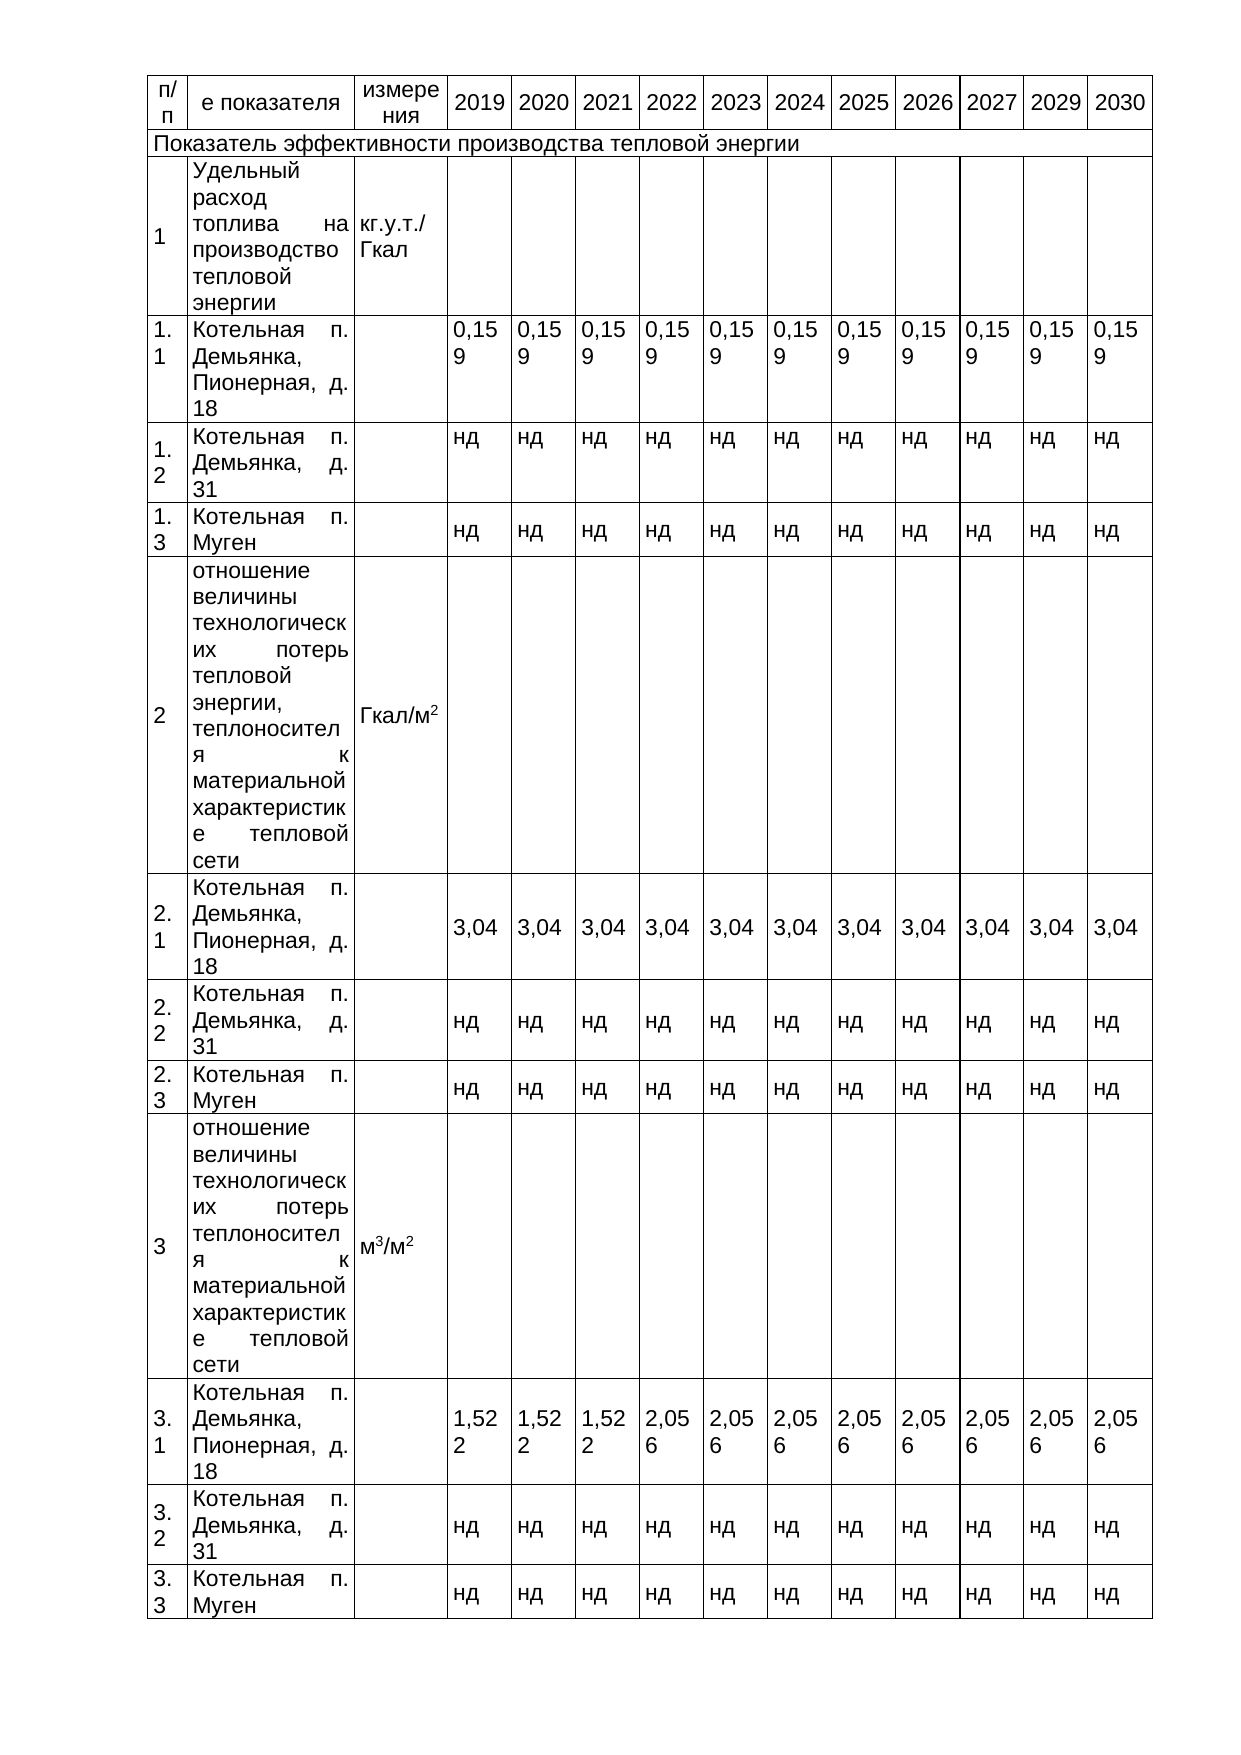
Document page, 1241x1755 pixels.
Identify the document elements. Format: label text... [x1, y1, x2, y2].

table_cell [896, 157, 959, 315]
table_cell [512, 1114, 575, 1378]
table_cell нд [448, 1565, 511, 1618]
table_cell [1024, 557, 1087, 873]
table_cell [832, 1114, 895, 1378]
table_cell 2023 [704, 76, 767, 129]
table_cell нд [832, 1565, 895, 1618]
table_cell нд [576, 503, 639, 556]
table_cell 3,04 [961, 874, 1023, 979]
table_cell [512, 157, 575, 315]
table_cell 2,056 [961, 1379, 1023, 1484]
table_cell 2,056 [832, 1379, 895, 1484]
table_cell нд [832, 1485, 895, 1564]
table_cell нд [896, 1061, 959, 1113]
table_cell Котельная п. Демьянка, д. 31 [188, 1485, 354, 1564]
table_cell м3/м2 [355, 1114, 447, 1378]
table_cell 3 [148, 1114, 187, 1378]
table_cell нд [896, 423, 959, 502]
table_cell Котельная п. Демьянка, д. 31 [188, 423, 354, 502]
table_cell [896, 1114, 959, 1378]
table_cell [355, 316, 447, 422]
table_cell 3,04 [512, 874, 575, 979]
table_cell [448, 557, 511, 873]
table_cell 0,159 [768, 316, 831, 422]
table_cell нд [640, 423, 703, 502]
table_cell нд [832, 1061, 895, 1113]
table_cell 2.1 [148, 874, 187, 979]
table_cell 1,522 [576, 1379, 639, 1484]
table_cell [576, 557, 639, 873]
table_cell нд [961, 980, 1023, 1059]
table_cell [355, 980, 447, 1059]
table_cell [1088, 1114, 1152, 1378]
table_cell нд [576, 980, 639, 1059]
table_cell [355, 874, 447, 979]
table_cell Показатель эффективности производства тепловой энергии [148, 130, 1152, 156]
table_cell 1,522 [448, 1379, 511, 1484]
table_cell нд [768, 423, 831, 502]
table_cell нд [961, 1565, 1023, 1618]
table_cell 2022 [640, 76, 703, 129]
table_cell 0,159 [640, 316, 703, 422]
table_cell нд [961, 503, 1023, 556]
table_cell 2,056 [1088, 1379, 1152, 1484]
table_cell 2,056 [896, 1379, 959, 1484]
table_cell 2025 [832, 76, 895, 129]
table_cell 2024 [768, 76, 831, 129]
table_cell 3,04 [1088, 874, 1152, 979]
table_header е показателя [188, 76, 354, 129]
table_cell 2.3 [148, 1061, 187, 1113]
table_cell Котельная п. Демьянка, д. 31 [188, 980, 354, 1059]
table_cell нд [512, 1565, 575, 1618]
table_cell нд [896, 980, 959, 1059]
table_cell 2,056 [704, 1379, 767, 1484]
table_cell [1088, 157, 1152, 315]
table_cell нд [576, 1061, 639, 1113]
table_cell 1.1 [148, 316, 187, 422]
table_cell нд [640, 503, 703, 556]
table_cell нд [768, 1061, 831, 1113]
table_cell 3.3 [148, 1565, 187, 1618]
table_cell Котельная п. Муген [188, 503, 354, 556]
table_cell Гкал/м2 [355, 557, 447, 873]
table_cell нд [704, 1485, 767, 1564]
table_cell нд [961, 423, 1023, 502]
table_cell [768, 157, 831, 315]
table_cell нд [704, 503, 767, 556]
table_cell [896, 557, 959, 873]
table_cell Котельная п. Демьянка, Пионерная, д. 18 [188, 874, 354, 979]
table_cell [640, 1114, 703, 1378]
table_cell 0,159 [704, 316, 767, 422]
table_cell нд [1024, 1061, 1087, 1113]
table_cell 3,04 [576, 874, 639, 979]
table_cell 3,04 [448, 874, 511, 979]
table_cell [961, 157, 1023, 315]
table_cell 2020 [512, 76, 575, 129]
table_cell 3,04 [640, 874, 703, 979]
table_cell нд [704, 423, 767, 502]
table_cell нд [832, 980, 895, 1059]
table_cell нд [640, 1565, 703, 1618]
table_cell нд [961, 1061, 1023, 1113]
table_cell нд [576, 423, 639, 502]
table_cell [704, 1114, 767, 1378]
table_cell [576, 1114, 639, 1378]
table_cell нд [512, 1485, 575, 1564]
table_cell [832, 157, 895, 315]
table_cell [355, 1485, 447, 1564]
table_cell [1024, 1114, 1087, 1378]
table_cell кг.у.т./Гкал [355, 157, 447, 315]
table_cell 2019 [448, 76, 511, 129]
table_cell нд [1088, 503, 1152, 556]
table_cell [1088, 557, 1152, 873]
table_cell [355, 1379, 447, 1484]
table_cell нд [704, 1061, 767, 1113]
table_cell нд [576, 1565, 639, 1618]
table_cell Удельный расход топлива на производство тепловой энергии [188, 157, 354, 315]
table_cell [768, 1114, 831, 1378]
table_cell 2021 [576, 76, 639, 129]
table_cell 3.1 [148, 1379, 187, 1484]
table_cell 2,056 [1024, 1379, 1087, 1484]
table_cell 3,04 [832, 874, 895, 979]
table_cell нд [704, 980, 767, 1059]
table_cell нд [640, 1061, 703, 1113]
table_cell отношение величины технологических потерь тепловой энергии, теплоносителя к материальной характеристике тепловой сети [188, 557, 354, 873]
table_cell [448, 1114, 511, 1378]
table_cell 3,04 [704, 874, 767, 979]
table_cell нд [1088, 980, 1152, 1059]
table_cell нд [768, 980, 831, 1059]
table_cell нд [896, 503, 959, 556]
table_cell 0,159 [961, 316, 1023, 422]
table_header измерения [355, 76, 447, 129]
table_cell [640, 557, 703, 873]
table_cell нд [1024, 503, 1087, 556]
table_cell нд [448, 503, 511, 556]
table_cell нд [1024, 980, 1087, 1059]
table_cell 0,159 [448, 316, 511, 422]
table_cell [961, 557, 1023, 873]
table_cell нд [1024, 423, 1087, 502]
table_cell нд [896, 1565, 959, 1618]
table_cell Котельная п. Демьянка, Пионерная, д. 18 [188, 1379, 354, 1484]
table_cell 3,04 [1024, 874, 1087, 979]
table_cell 0,159 [1088, 316, 1152, 422]
table_cell [1024, 157, 1087, 315]
table_cell 3,04 [768, 874, 831, 979]
table_cell нд [1088, 1565, 1152, 1618]
table_cell [704, 557, 767, 873]
table_cell нд [704, 1565, 767, 1618]
table_cell нд [448, 1061, 511, 1113]
table_cell нд [961, 1485, 1023, 1564]
table_cell 0,159 [1024, 316, 1087, 422]
table_cell нд [1088, 423, 1152, 502]
table_cell 0,159 [896, 316, 959, 422]
table_cell нд [768, 1565, 831, 1618]
table_cell нд [448, 980, 511, 1059]
table_cell отношение величины технологических потерь теплоносителя к материальной характеристике тепловой сети [188, 1114, 354, 1378]
table_cell нд [832, 423, 895, 502]
table_cell [576, 157, 639, 315]
table_cell нд [1024, 1565, 1087, 1618]
table_cell Котельная п. Муген [188, 1061, 354, 1113]
table_cell [448, 157, 511, 315]
table_cell нд [640, 1485, 703, 1564]
table_cell [768, 557, 831, 873]
table_cell Котельная п. Муген [188, 1565, 354, 1618]
table_cell Котельная п. Демьянка, Пионерная, д. 18 [188, 316, 354, 422]
table_cell нд [512, 503, 575, 556]
table_cell 1.3 [148, 503, 187, 556]
table_cell 1 [148, 157, 187, 315]
table_cell нд [640, 980, 703, 1059]
table_cell нд [448, 423, 511, 502]
table_cell нд [1088, 1061, 1152, 1113]
table_cell [961, 1114, 1023, 1378]
table_cell нд [448, 1485, 511, 1564]
table_cell [355, 1061, 447, 1113]
table_cell нд [512, 1061, 575, 1113]
table_cell [355, 503, 447, 556]
table_cell 2,056 [640, 1379, 703, 1484]
table_header п/п [148, 76, 187, 129]
table_cell 0,159 [832, 316, 895, 422]
table_cell [704, 157, 767, 315]
table_cell [832, 557, 895, 873]
table_cell 2029 [1024, 76, 1087, 129]
table_cell нд [832, 503, 895, 556]
table_cell 2,056 [768, 1379, 831, 1484]
table_cell нд [768, 503, 831, 556]
table_cell 2030 [1088, 76, 1152, 129]
table_cell 0,159 [576, 316, 639, 422]
table_cell нд [512, 423, 575, 502]
table_cell [640, 157, 703, 315]
table_cell 2.2 [148, 980, 187, 1059]
table_cell 0,159 [512, 316, 575, 422]
table_cell нд [1024, 1485, 1087, 1564]
table_cell [355, 1565, 447, 1618]
table_cell 1,522 [512, 1379, 575, 1484]
table_cell 2026 [896, 76, 959, 129]
table_cell нд [768, 1485, 831, 1564]
table_cell 1.2 [148, 423, 187, 502]
table_cell нд [576, 1485, 639, 1564]
table_cell нд [1088, 1485, 1152, 1564]
table_cell 3.2 [148, 1485, 187, 1564]
table_cell 3,04 [896, 874, 959, 979]
table_cell 2 [148, 557, 187, 873]
table_cell 2027 [961, 76, 1023, 129]
table_cell [512, 557, 575, 873]
table_cell нд [512, 980, 575, 1059]
table_cell [355, 423, 447, 502]
table_cell нд [896, 1485, 959, 1564]
